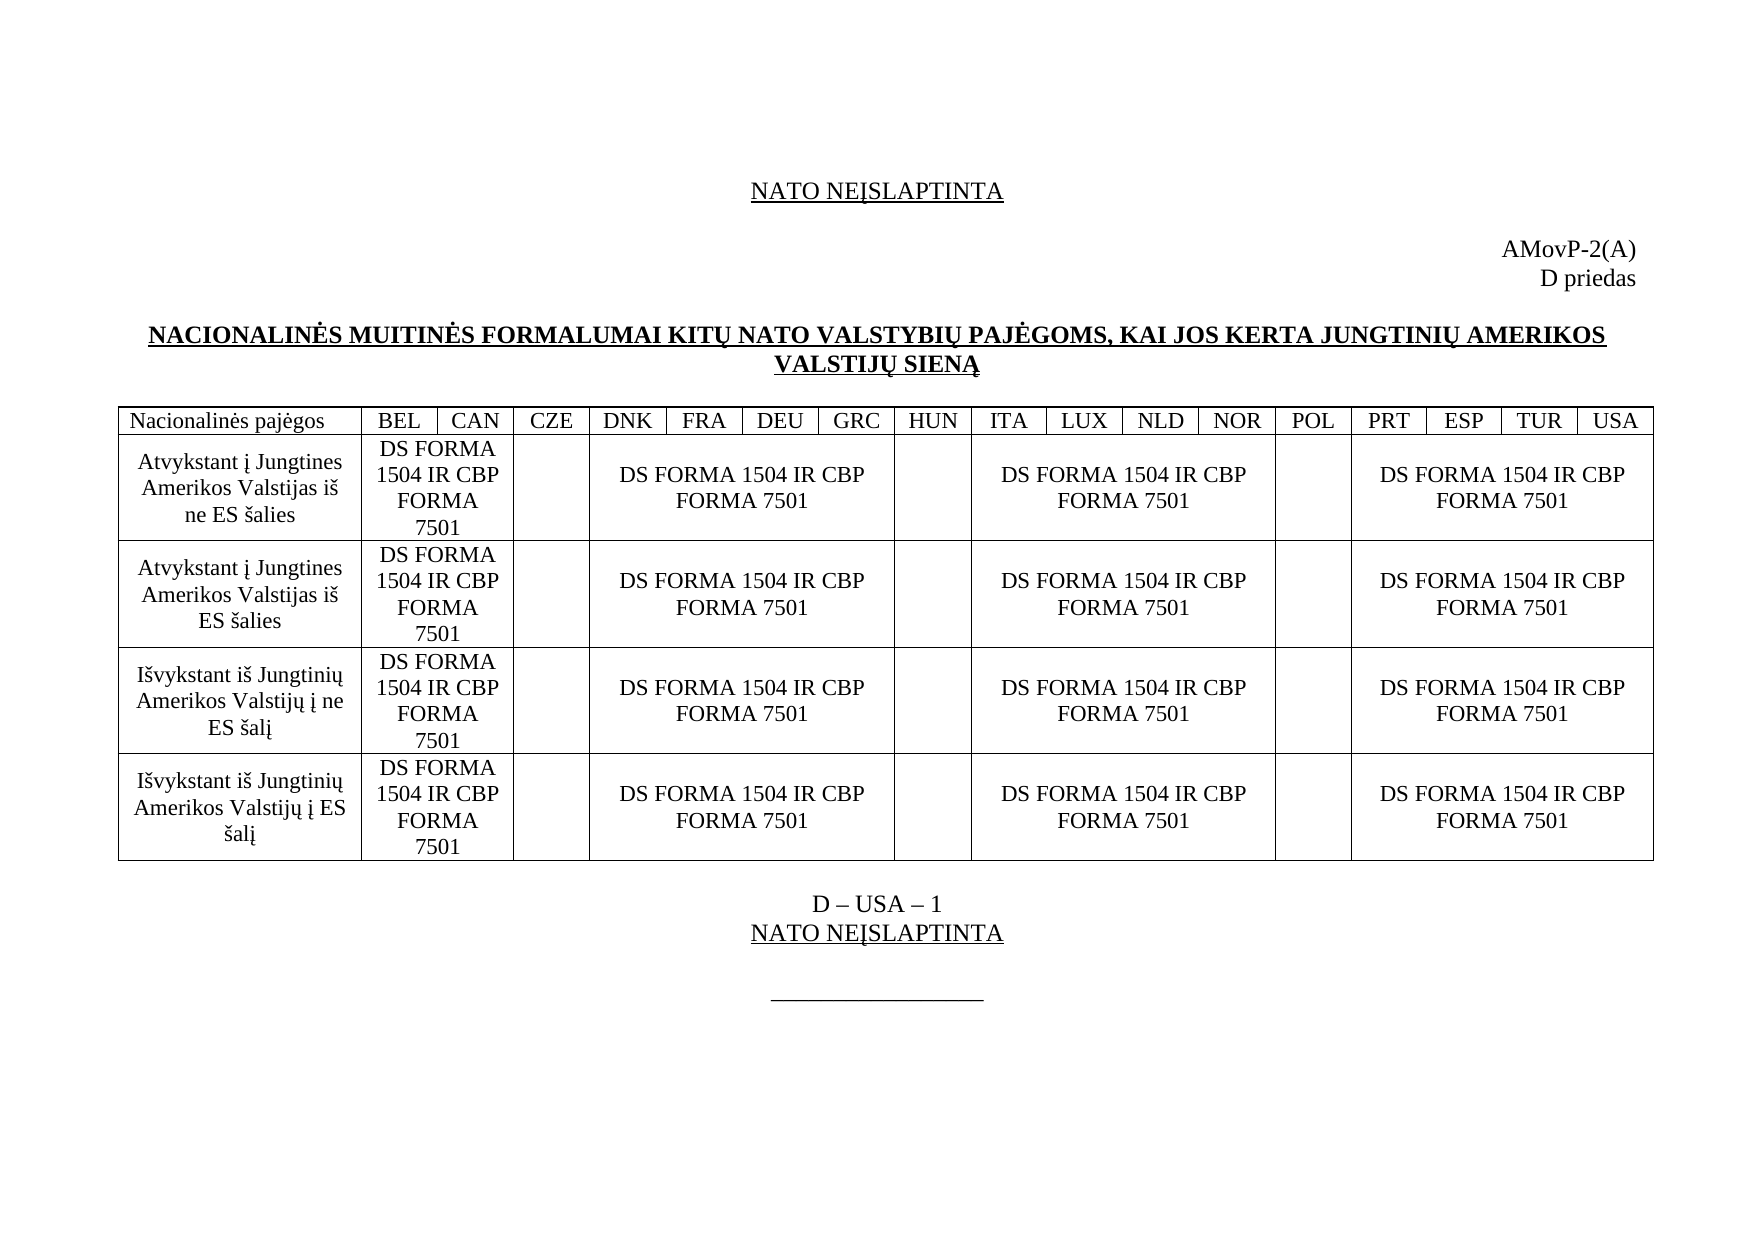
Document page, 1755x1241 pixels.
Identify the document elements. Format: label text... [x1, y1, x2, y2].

table_cell [895, 435, 971, 540]
table_header USA [1578, 408, 1653, 434]
table_header CAN [438, 408, 513, 434]
table_cell Atvykstant į Jungtines Amerikos Valstijas iš ES šalies [119, 541, 361, 647]
table_header ITA [972, 408, 1046, 434]
table_cell DS FORMA 1504 IR CBP FORMA 7501 [362, 435, 513, 540]
text _________________ [118, 976, 1636, 1004]
table_cell [1276, 754, 1351, 859]
text NACIONALINĖS MUITINĖS FORMALUMAI KITŲ NATO VALSTYBIŲ PAJĖGOMS, KAI JOS KERTA JUNGTINIŲ AMERIKOS VALSTIJŲ SIENĄ [118, 320, 1636, 378]
table_cell DS FORMA 1504 IR CBP FORMA 7501 [362, 648, 513, 753]
text D priedas [118, 263, 1636, 291]
table_header PRT [1352, 408, 1426, 434]
table_cell [1276, 541, 1351, 647]
table_header TUR [1502, 408, 1577, 434]
table_cell DS FORMA 1504 IR CBP FORMA 7501 [590, 541, 894, 647]
table_cell DS FORMA 1504 IR CBP FORMA 7501 [972, 435, 1275, 540]
table_header CZE [514, 408, 589, 434]
table_header POL [1276, 408, 1351, 434]
table_cell Atvykstant į Jungtines Amerikos Valstijas iš ne ES šalies [119, 435, 361, 540]
table_header DEU [743, 408, 818, 434]
text NATO NEĮSLAPTINTA [118, 176, 1636, 205]
table_header GRC [819, 408, 894, 434]
table_cell DS FORMA 1504 IR CBP FORMA 7501 [1352, 754, 1653, 859]
table_cell DS FORMA 1504 IR CBP FORMA 7501 [1352, 541, 1653, 647]
table_header BEL [362, 408, 437, 434]
table_header HUN [895, 408, 971, 434]
table_cell [514, 648, 589, 753]
table_cell DS FORMA 1504 IR CBP FORMA 7501 [1352, 648, 1653, 753]
table_header Nacionalinės pajėgos [119, 408, 361, 434]
table_cell Išvykstant iš Jungtinių Amerikos Valstijų į ES šalį [119, 754, 361, 859]
table_header NLD [1123, 408, 1198, 434]
table_cell DS FORMA 1504 IR CBP FORMA 7501 [362, 754, 513, 859]
table_cell Išvykstant iš Jungtinių Amerikos Valstijų į ne ES šalį [119, 648, 361, 753]
table_cell DS FORMA 1504 IR CBP FORMA 7501 [590, 648, 894, 753]
table_cell DS FORMA 1504 IR CBP FORMA 7501 [972, 648, 1275, 753]
table_cell [514, 435, 589, 540]
table_header ESP [1427, 408, 1501, 434]
table_cell DS FORMA 1504 IR CBP FORMA 7501 [1352, 435, 1653, 540]
table_header DNK [590, 408, 666, 434]
table_cell DS FORMA 1504 IR CBP FORMA 7501 [362, 541, 513, 647]
table_cell [514, 541, 589, 647]
table_cell DS FORMA 1504 IR CBP FORMA 7501 [972, 541, 1275, 647]
table_cell DS FORMA 1504 IR CBP FORMA 7501 [590, 754, 894, 859]
table_header LUX [1047, 408, 1122, 434]
table_header NOR [1199, 408, 1275, 434]
text NATO NEĮSLAPTINTA [118, 918, 1636, 947]
text D – USA – 1 [118, 889, 1636, 918]
table_cell DS FORMA 1504 IR CBP FORMA 7501 [590, 435, 894, 540]
table_cell DS FORMA 1504 IR CBP FORMA 7501 [972, 754, 1275, 859]
table_cell [514, 754, 589, 859]
table_cell [895, 754, 971, 859]
table_cell [895, 541, 971, 647]
table_header FRA [667, 408, 742, 434]
table_cell [1276, 648, 1351, 753]
table_cell [1276, 435, 1351, 540]
text AMovP-2(A) [118, 234, 1636, 263]
table_cell [895, 648, 971, 753]
